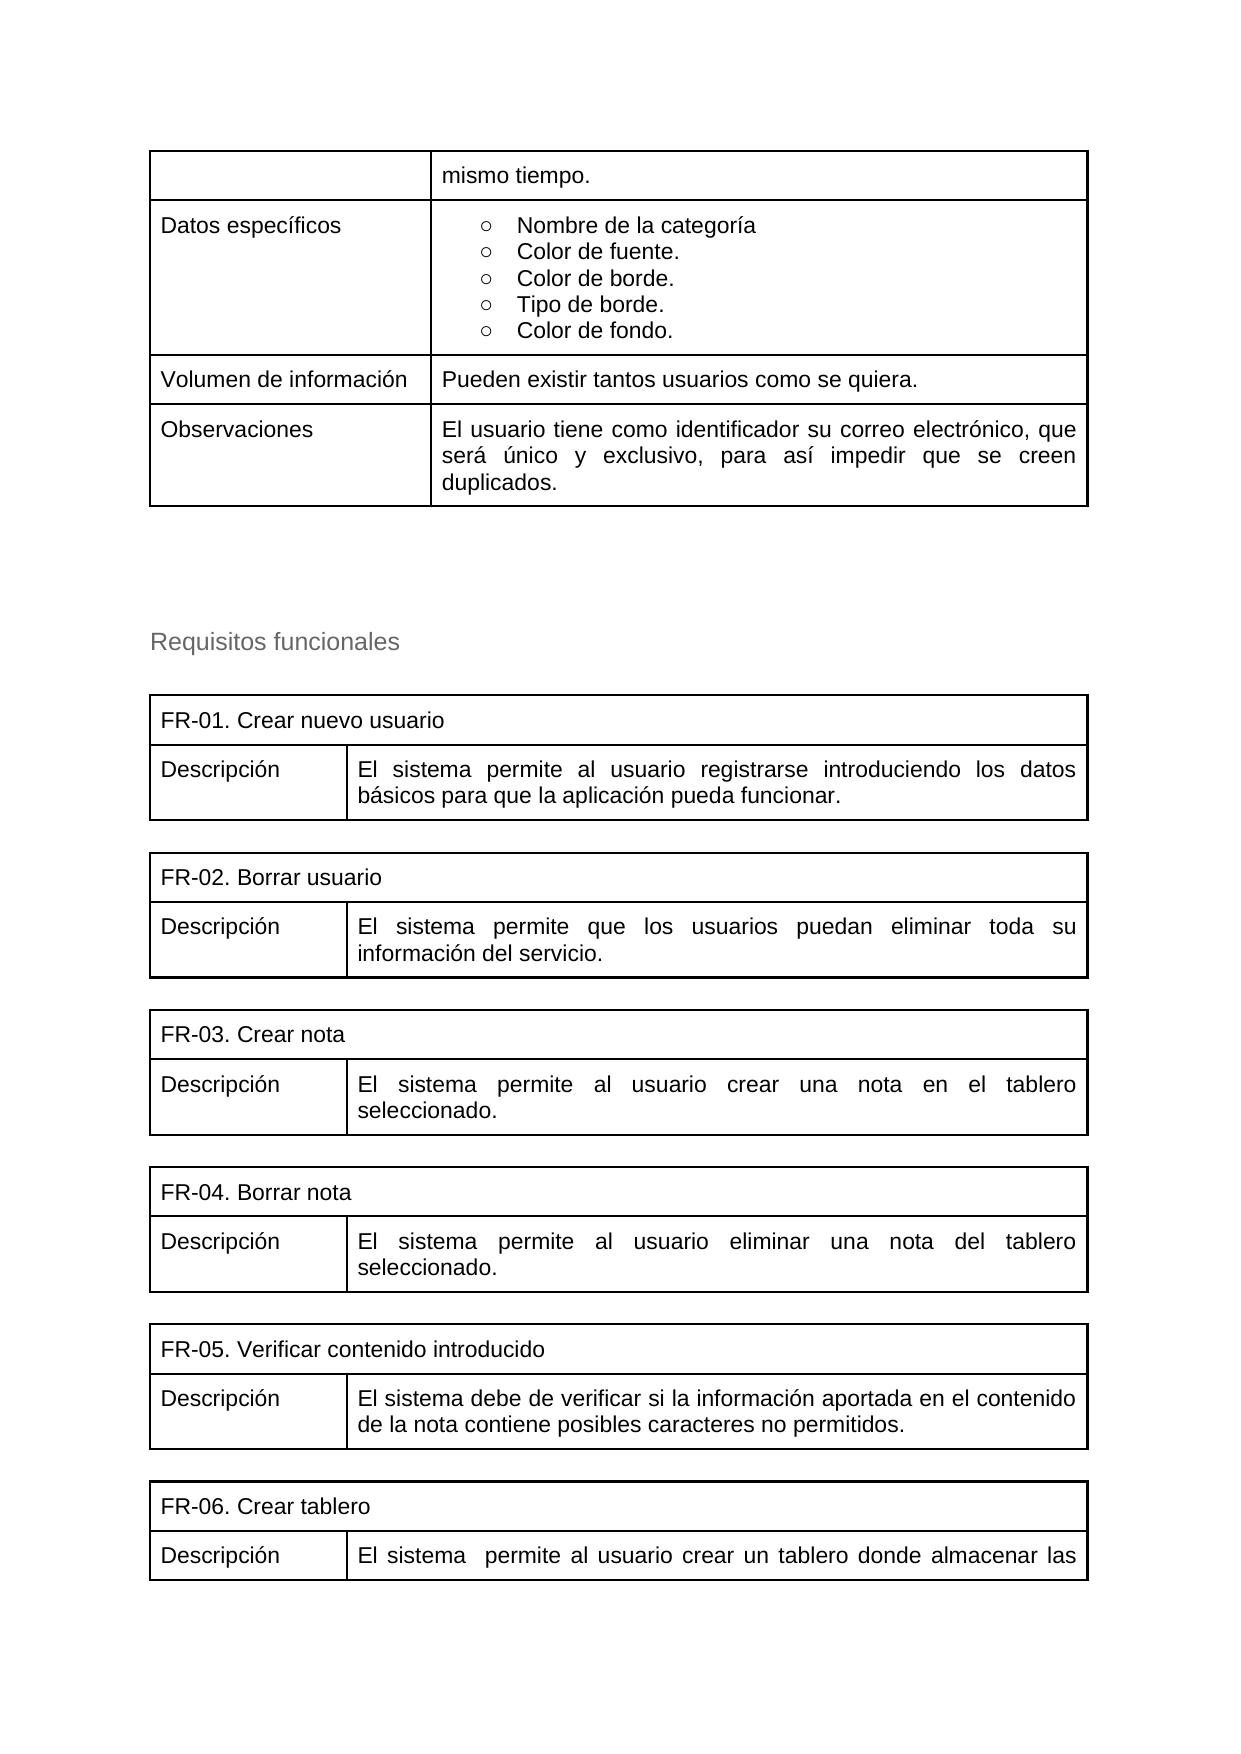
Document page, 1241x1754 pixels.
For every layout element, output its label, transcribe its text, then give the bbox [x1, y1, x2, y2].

table_header FR-02. Borrar usuario [151, 854, 1086, 901]
subtitle Requisitos funcionales [150, 627, 1090, 656]
table_cell El sistema permite al usuario registrarse introduciendo los datos básicos para que la aplicación pueda funcionar. [348, 746, 1086, 819]
table_cell Datos específicos [151, 201, 430, 354]
table_cell El sistema debe de verificar si la información aportada en el contenido de la nota contiene posibles caracteres no permitidos. [348, 1375, 1086, 1448]
table_header FR-03. Crear nota [151, 1011, 1086, 1058]
table_cell Nombre de la categoría Color de fuente. Color de borde. Tipo de borde. Color de fondo. [432, 201, 1086, 354]
table_cell Pueden existir tantos usuarios como se quiera. [432, 356, 1086, 403]
table_header FR-04. Borrar nota [151, 1168, 1086, 1215]
table_cell El sistema permite al usuario eliminar una nota del tablero seleccionado. [348, 1217, 1086, 1291]
table_cell [151, 152, 430, 199]
table_header FR-06. Crear tablero [151, 1483, 1086, 1529]
table_cell Descripción [151, 1217, 346, 1291]
table_cell Descripción [151, 746, 346, 819]
table_cell El sistema permite al usuario crear una nota en el tablero seleccionado. [348, 1060, 1086, 1134]
table_cell mismo tiempo. [432, 152, 1086, 199]
table_cell El sistema permite que los usuarios puedan eliminar toda su información del servicio. [348, 903, 1086, 976]
table_cell Volumen de información [151, 356, 430, 403]
table_cell El sistema permite al usuario crear un tablero donde almacenar las [348, 1532, 1086, 1579]
table_cell Descripción [151, 903, 346, 976]
table_cell Descripción [151, 1375, 346, 1448]
table_cell Observaciones [151, 405, 430, 505]
table_header FR-01. Crear nuevo usuario [151, 696, 1086, 744]
table_cell Descripción [151, 1532, 346, 1579]
table_header FR-05. Verificar contenido introducido [151, 1325, 1086, 1372]
table_cell El usuario tiene como identificador su correo electrónico, que será único y exclusivo, para así impedir que se creen duplicados. [432, 405, 1086, 505]
table_cell Descripción [151, 1060, 346, 1134]
